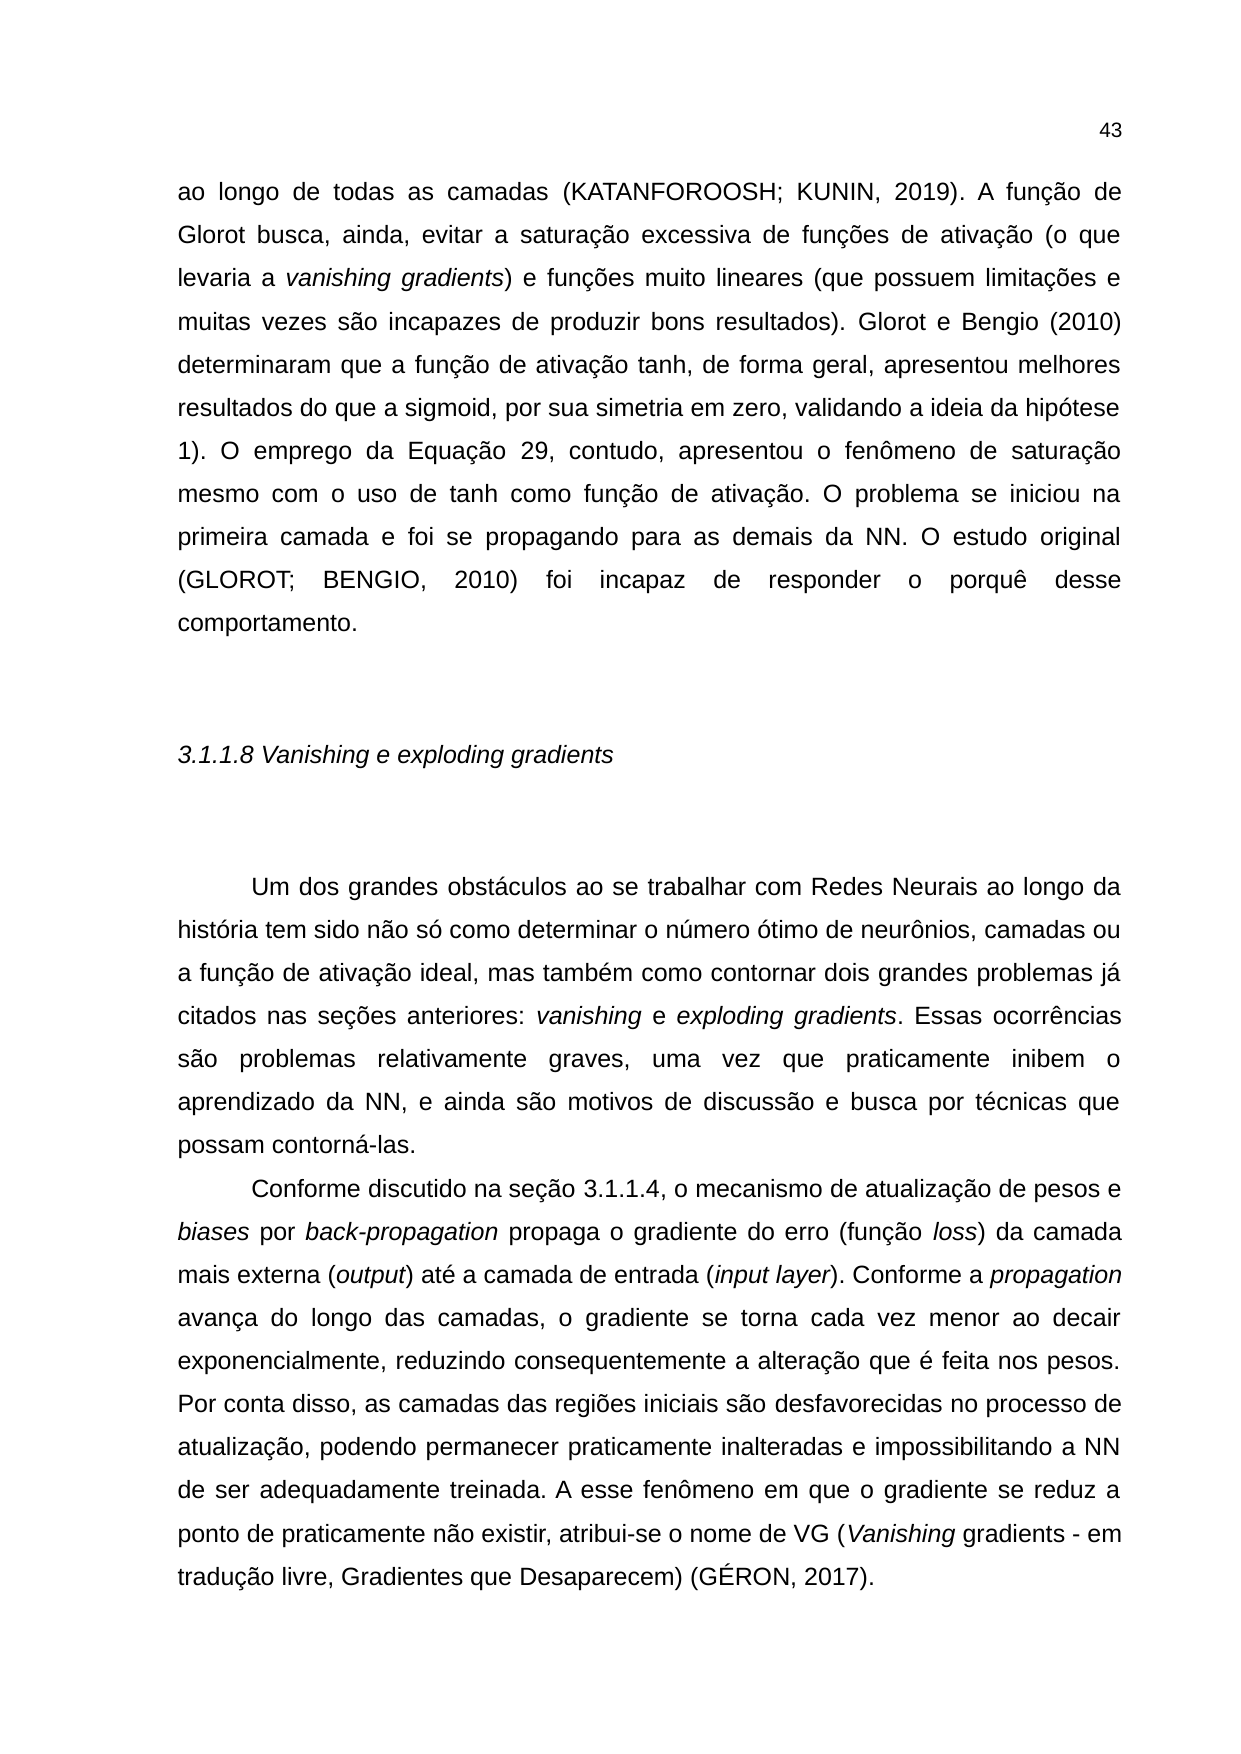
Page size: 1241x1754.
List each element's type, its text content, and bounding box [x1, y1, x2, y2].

text ao longo de todas as camadas (KATANFOROOSH; KUNIN, 2019). A função de Glorot busca, ainda, evitar a saturação excessiva de funções de ativação (o que levaria a vanishing gradients) e funções muito lineares (que possuem limitações e muitas vezes são incapazes de produzir bons resultados). Glorot e Bengio (2010) determinaram que a função de ativação tanh, de forma geral, apresentou melhores resultados do que a sigmoid, por sua simetria em zero, validando a ideia da hipótese 1). O emprego da Equação 29, contudo, apresentou o fenômeno de saturação mesmo com o uso de tanh como função de ativação. O problema se iniciou na primeira camada e foi se propagando para as demais da NN. O estudo original (GLOROT; BENGIO, 2010) foi incapaz de responder o porquê desse comportamento. [177, 177, 1122, 637]
subtitle Vanishing e exploding gradients [177, 740, 1122, 769]
text Um dos grandes obstáculos ao se trabalhar com Redes Neurais ao longo da história tem sido não só como determinar o número ótimo de neurônios, camadas ou a função de ativação ideal, mas também como contornar dois grandes problemas já citados nas seções anteriores: vanishing e exploding gradients. Essas ocorrências são problemas relativamente graves, uma vez que praticamente inibem o aprendizado da NN, e ainda são motivos de discussão e busca por técnicas que possam contorná-las. [177, 872, 1122, 1159]
text Conforme discutido na seção 3.1.1.4, o mecanismo de atualização de pesos e biases por back-propagation propaga o gradiente do erro (função loss) da camada mais externa (output) até a camada de entrada (input layer). Conforme a propagation avança do longo das camadas, o gradiente se torna cada vez menor ao decair exponencialmente, reduzindo consequentemente a alteração que é feita nos pesos. Por conta disso, as camadas das regiões iniciais são desfavorecidas no processo de atualização, podendo permanecer praticamente inalteradas e impossibilitando a NN de ser adequadamente treinada. A esse fenômeno em que o gradiente se reduz a ponto de praticamente não existir, atribui-se o nome de VG (Vanishing gradients - em tradução livre, Gradientes que Desaparecem) (GÉRON, 2017). [177, 1173, 1122, 1590]
